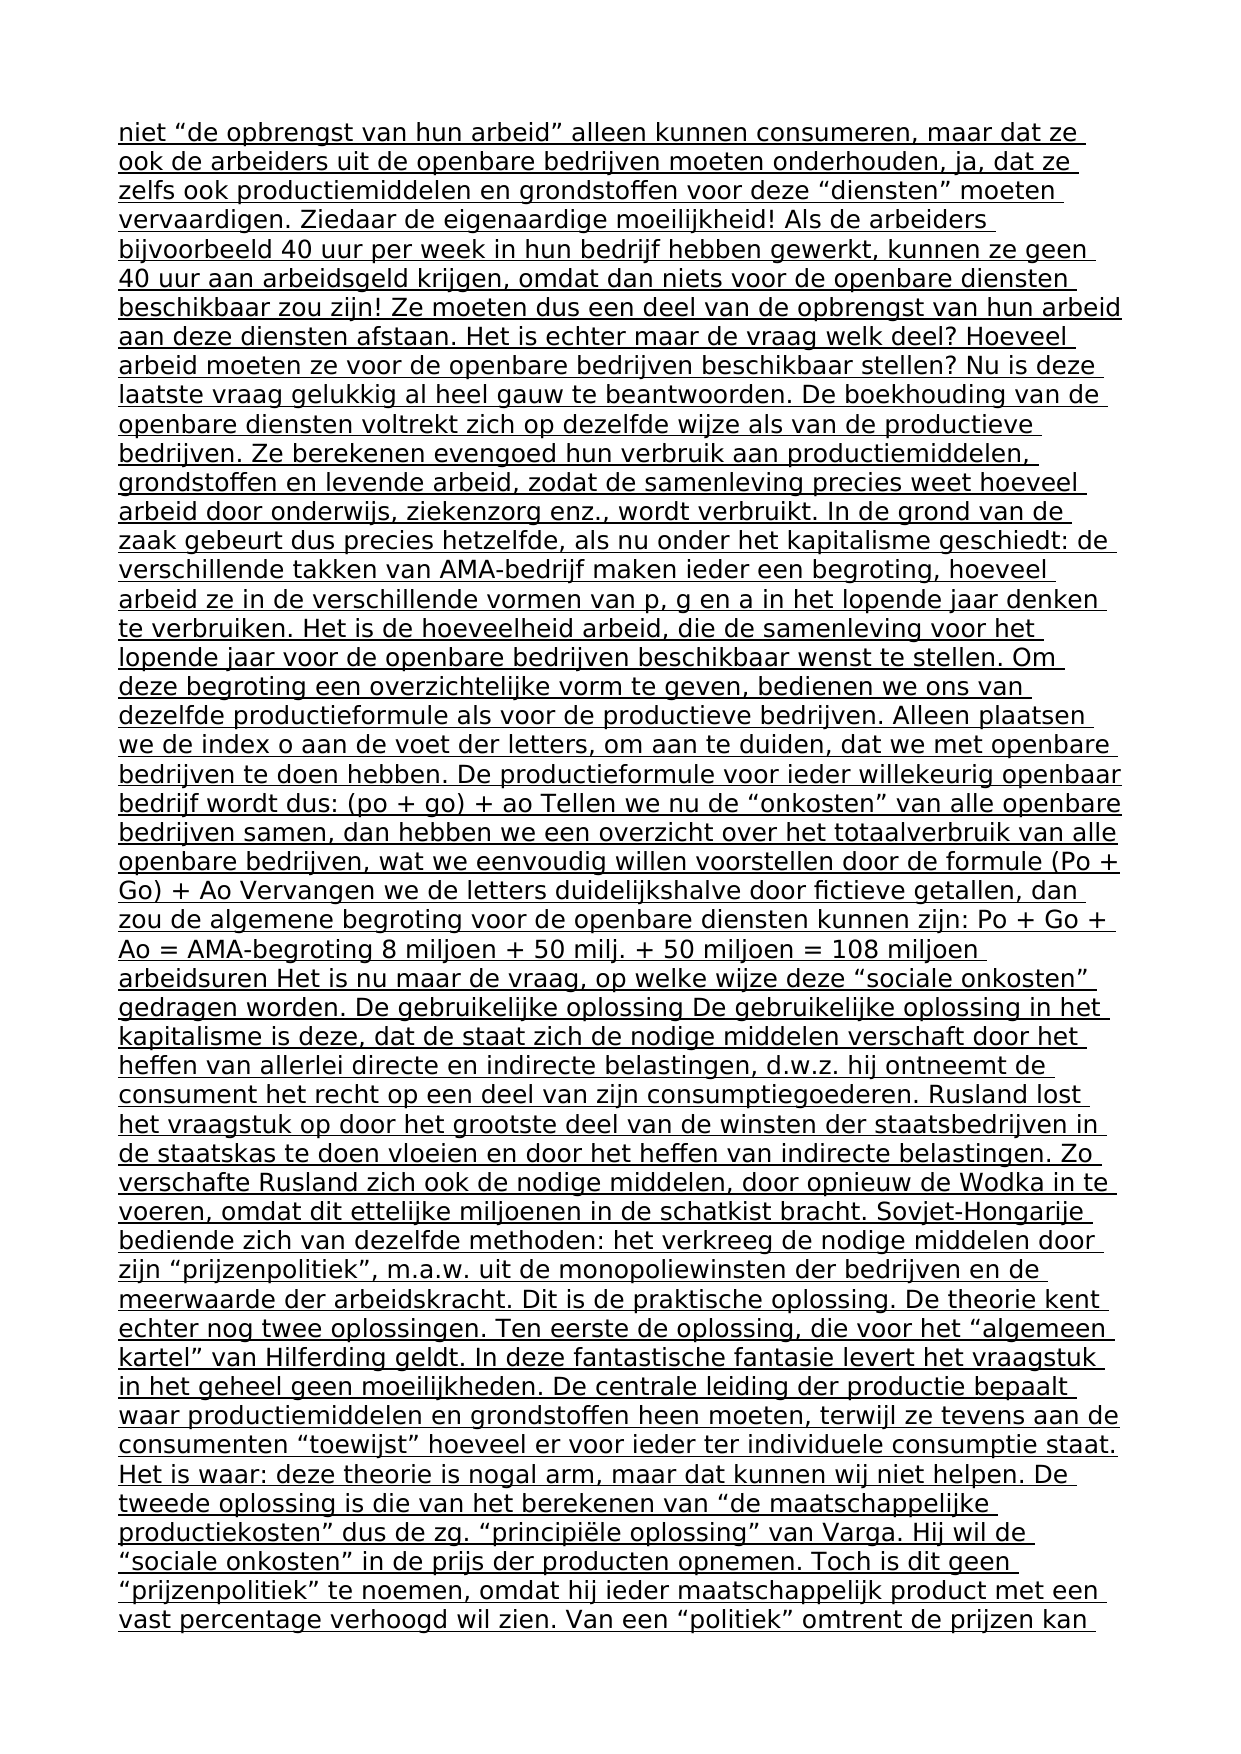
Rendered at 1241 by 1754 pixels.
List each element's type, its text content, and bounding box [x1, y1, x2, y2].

text aan deze diensten afstaan. Het is echter maar de vraag welk deel? Hoeveel arbeid moeten ze voor de openbare bedrijven beschikbaar stellen? Nu is deze laatste vraag gelukkig al heel gauw te beantwoorden. De boekhouding van de openbare diensten voltrekt zich op dezelfde wijze als van de productieve bedrijven. Ze berekenen evengoed hun verbruik aan productiemiddelen, grondstoffen en levende arbeid, zodat de samenleving precies weet hoeveel arbeid door onderwijs, ziekenzorg enz., wordt verbruikt. In de grond van de zaak gebeurt dus precies hetzelfde, als nu onder het kapitalisme geschiedt: de verschillende takken van AMA-bedrijf maken ieder een begroting, hoeveel arbeid ze in de verschillende vormen van p, g en a in het lopende jaar denken te verbruiken. Het is de hoeveelheid arbeid, die de samenleving voor het lopende jaar voor de openbare bedrijven beschikbaar wenst te stellen. Om deze begroting een overzichtelijke vorm te geven, bedienen we ons van dezelfde productieformule als voor de productieve bedrijven. Alleen plaatsen we de index o aan de voet der letters, om aan te duiden, dat we met openbare bedrijven te doen hebben. De productieformule voor ieder willekeurig openbaar [118, 320, 1122, 785]
text bedrijf wordt dus: (po + go) + ao Tellen we nu de “onkosten” van alle openbare [118, 786, 1122, 814]
text niet “de opbrengst van hun arbeid” alleen kunnen consumeren, maar dat ze ook de arbeiders uit de openbare bedrijven moeten onderhouden, ja, dat ze zelfs ook productiemiddelen en grondstoffen voor deze “diensten” moeten vervaardigen. Ziedaar de eigenaardige moeilijkheid! Als de arbeiders bijvoorbeeld 40 uur per week in hun bedrijf hebben gewerkt, kunnen ze geen 40 uur aan arbeidsgeld krijgen, omdat dan niets voor de openbare diensten beschikbaar zou zijn! Ze moeten dus een deel van de opbrengst van hun arbeid [118, 118, 1122, 318]
text bedrijven samen, dan hebben we een overzicht over het totaalverbruik van alle openbare bedrijven, wat we eenvoudig willen voorstellen door de formule (Po + Go) + Ao Vervangen we de letters duidelijkshalve door fictieve getallen, dan zou de algemene begroting voor de openbare diensten kunnen zijn: Po + Go + Ao = AMA-begroting 8 miljoen + 50 milj. + 50 miljoen = 108 miljoen arbeidsuren Het is nu maar de vraag, op welke wijze deze “sociale onkosten” gedragen worden. De gebruikelijke oplossing De gebruikelijke oplossing in het kapitalisme is deze, dat de staat zich de nodige middelen verschaft door het heffen van allerlei directe en indirecte belastingen, d.w.z. hij ontneemt de consument het recht op een deel van zijn consumptiegoederen. Rusland lost het vraagstuk op door het grootste deel van de winsten der staatsbedrijven in de staatskas te doen vloeien en door het heffen van indirecte belastingen. Zo verschafte Rusland zich ook de nodige middelen, door opnieuw de Wodka in te voeren, omdat dit ettelijke miljoenen in de schatkist bracht. Sovjet-Hongarije bediende zich van dezelfde methoden: het verkreeg de nodige middelen door zijn “prijzenpolitiek”, m.a.w. uit de monopoliewinsten der bedrijven en de meerwaarde der arbeidskracht. Dit is de praktische oplossing. De theorie kent echter nog twee oplossingen. Ten eerste de oplossing, die voor het “algemeen kartel” van Hilferding geldt. In deze fantastische fantasie levert het vraagstuk in het geheel geen moeilijkheden. De centrale leiding der productie bepaalt waar productiemiddelen en grondstoffen heen moeten, terwijl ze tevens aan de consumenten “toewijst” hoeveel er voor ieder ter individuele consumptie staat. Het is waar: deze theorie is nogal arm, maar dat kunnen wij niet helpen. De tweede oplossing is die van het berekenen van “de maatschappelijke productiekosten” dus de zg. “principiële oplossing” van Varga. Hij wil de “sociale onkosten” in de prijs der producten opnemen. Toch is dit geen “prijzenpolitiek” te noemen, omdat hij ieder maatschappelijk product met een vast percentage verhoogd wil zien. Van een “politiek” omtrent de prijzen kan [118, 816, 1122, 1635]
